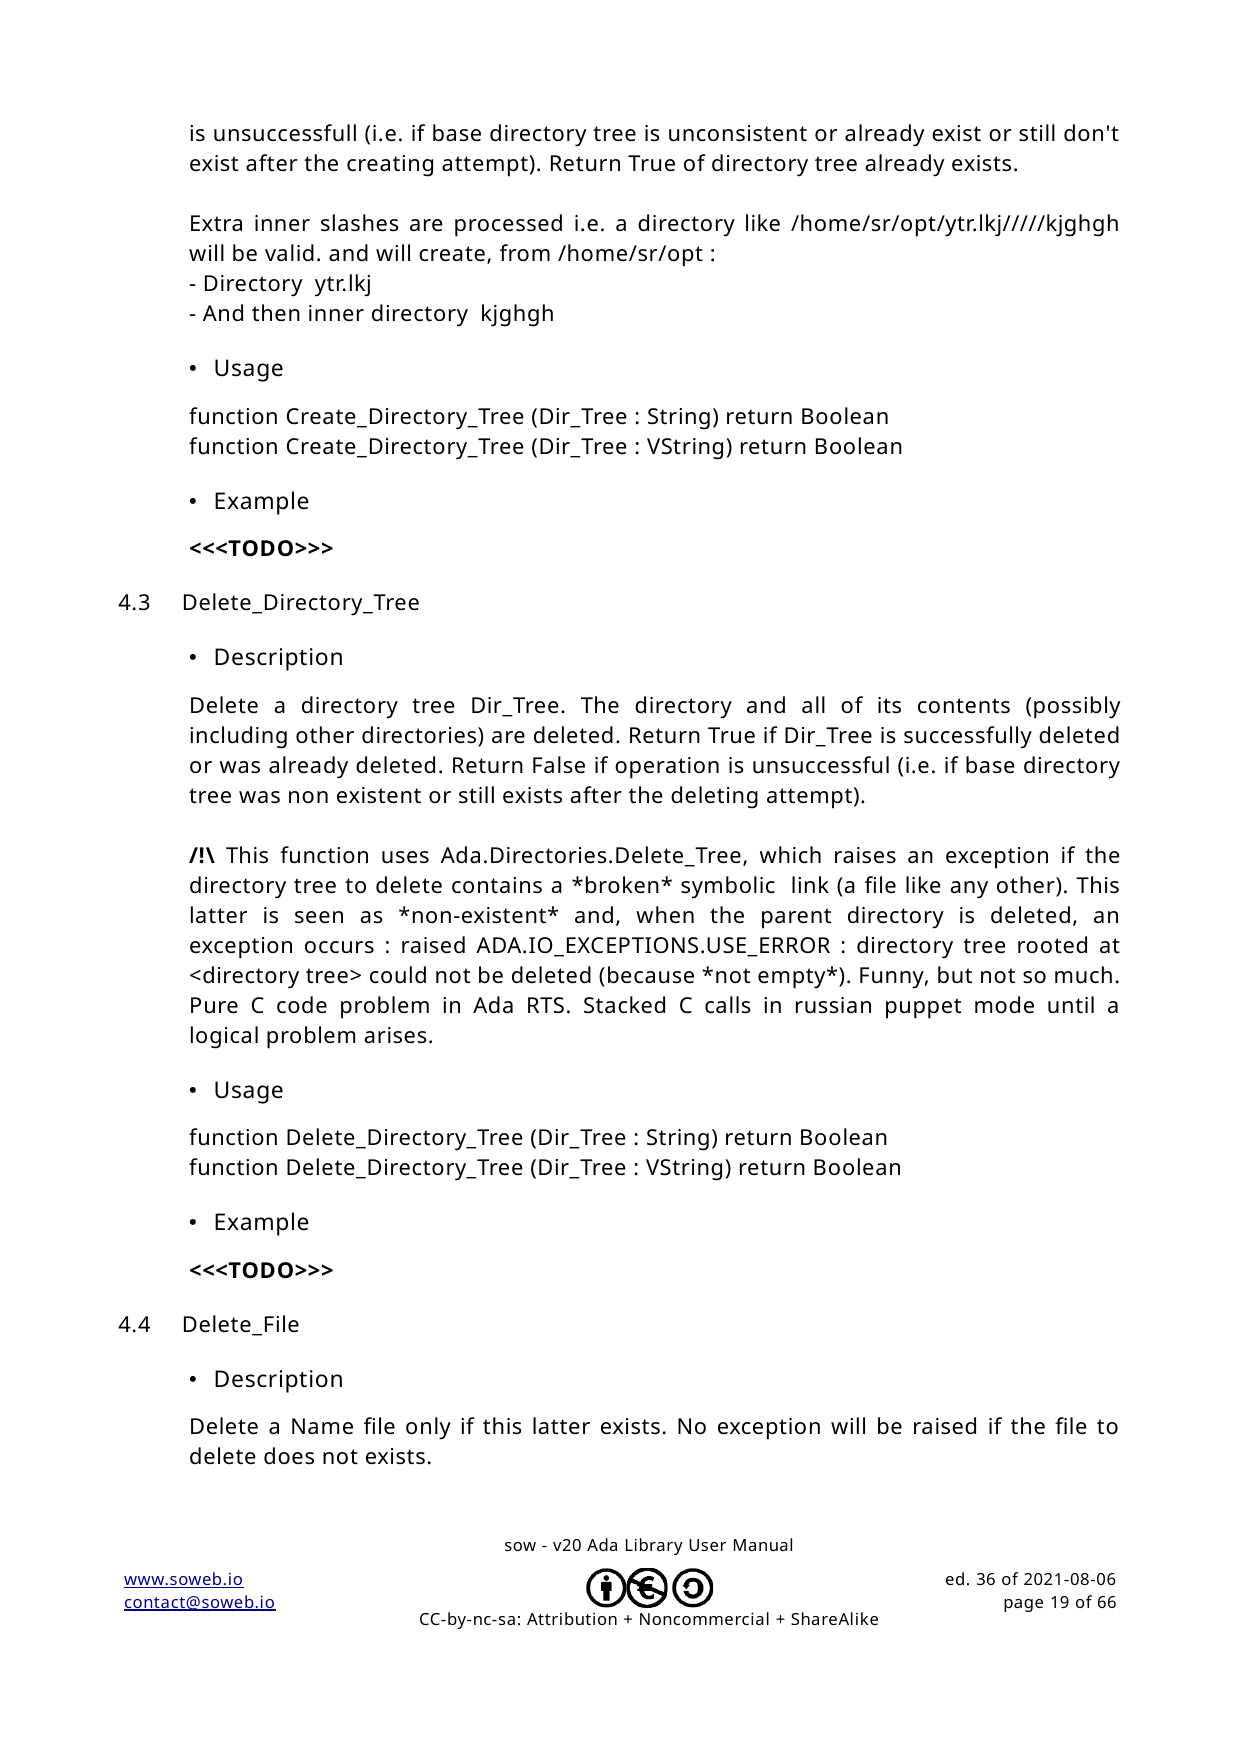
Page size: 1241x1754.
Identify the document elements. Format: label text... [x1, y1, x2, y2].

text function Create_Directory_Tree (Dir_Tree : VString) return Boolean [189, 431, 1122, 461]
text Extra inner slashes are processed i.e. a directory like /home/sr/opt/ytr.lkj/////kjghgh will be valid. and will create, from /home/sr/opt : [189, 208, 1122, 268]
picture [672, 1568, 714, 1608]
subtitle Usage [189, 1073, 1122, 1104]
text - Directory ytr.lkj [189, 268, 1122, 298]
subtitle Delete_Directory_Tree [118, 587, 1122, 617]
text Delete a directory tree Dir_Tree. The directory and all of its contents (possibly including other directories) are deleted. Return True if Dir_Tree is successfully deleted or was already deleted. Return False if operation is unsuccessful (i.e. if base directory tree was non existent or still exists after the deleting attempt). [189, 689, 1122, 809]
subtitle Example [189, 1206, 1122, 1237]
subtitle Delete_File [118, 1308, 1122, 1338]
subtitle Description [189, 641, 1122, 672]
text is unsuccessfull (i.e. if base directory tree is unconsistent or already exist or still don't exist after the creating attempt). Return True of directory tree already exists. [189, 118, 1122, 178]
text function Delete_Directory_Tree (Dir_Tree : VString) return Boolean [189, 1152, 1122, 1182]
text <<<TODO>>> [189, 533, 1122, 563]
text function Create_Directory_Tree (Dir_Tree : String) return Boolean [189, 401, 1122, 431]
text function Delete_Directory_Tree (Dir_Tree : String) return Boolean [189, 1122, 1122, 1152]
text - And then inner directory kjghgh [189, 298, 1122, 328]
subtitle Usage [189, 352, 1122, 383]
subtitle Example [189, 484, 1122, 516]
picture [585, 1568, 668, 1608]
text /!\ This function uses Ada.Directories.Delete_Tree, which raises an exception if the directory tree to delete contains a *broken* symbolic link (a file like any other). This latter is seen as *non-existent* and, when the parent directory is deleted, an exception occurs : raised ADA.IO_EXCEPTIONS.USE_ERROR : directory tree rooted at <directory tree> could not be deleted (because *not empty*). Funny, but not so much. Pure C code problem in Ada RTS. Stacked C calls in russian puppet mode until a logical problem arises. [189, 839, 1122, 1049]
text Delete a Name file only if this latter exists. No exception will be raised if the file to delete does not exists. [189, 1411, 1122, 1471]
text <<<TODO>>> [189, 1255, 1122, 1285]
subtitle Description [189, 1362, 1122, 1393]
